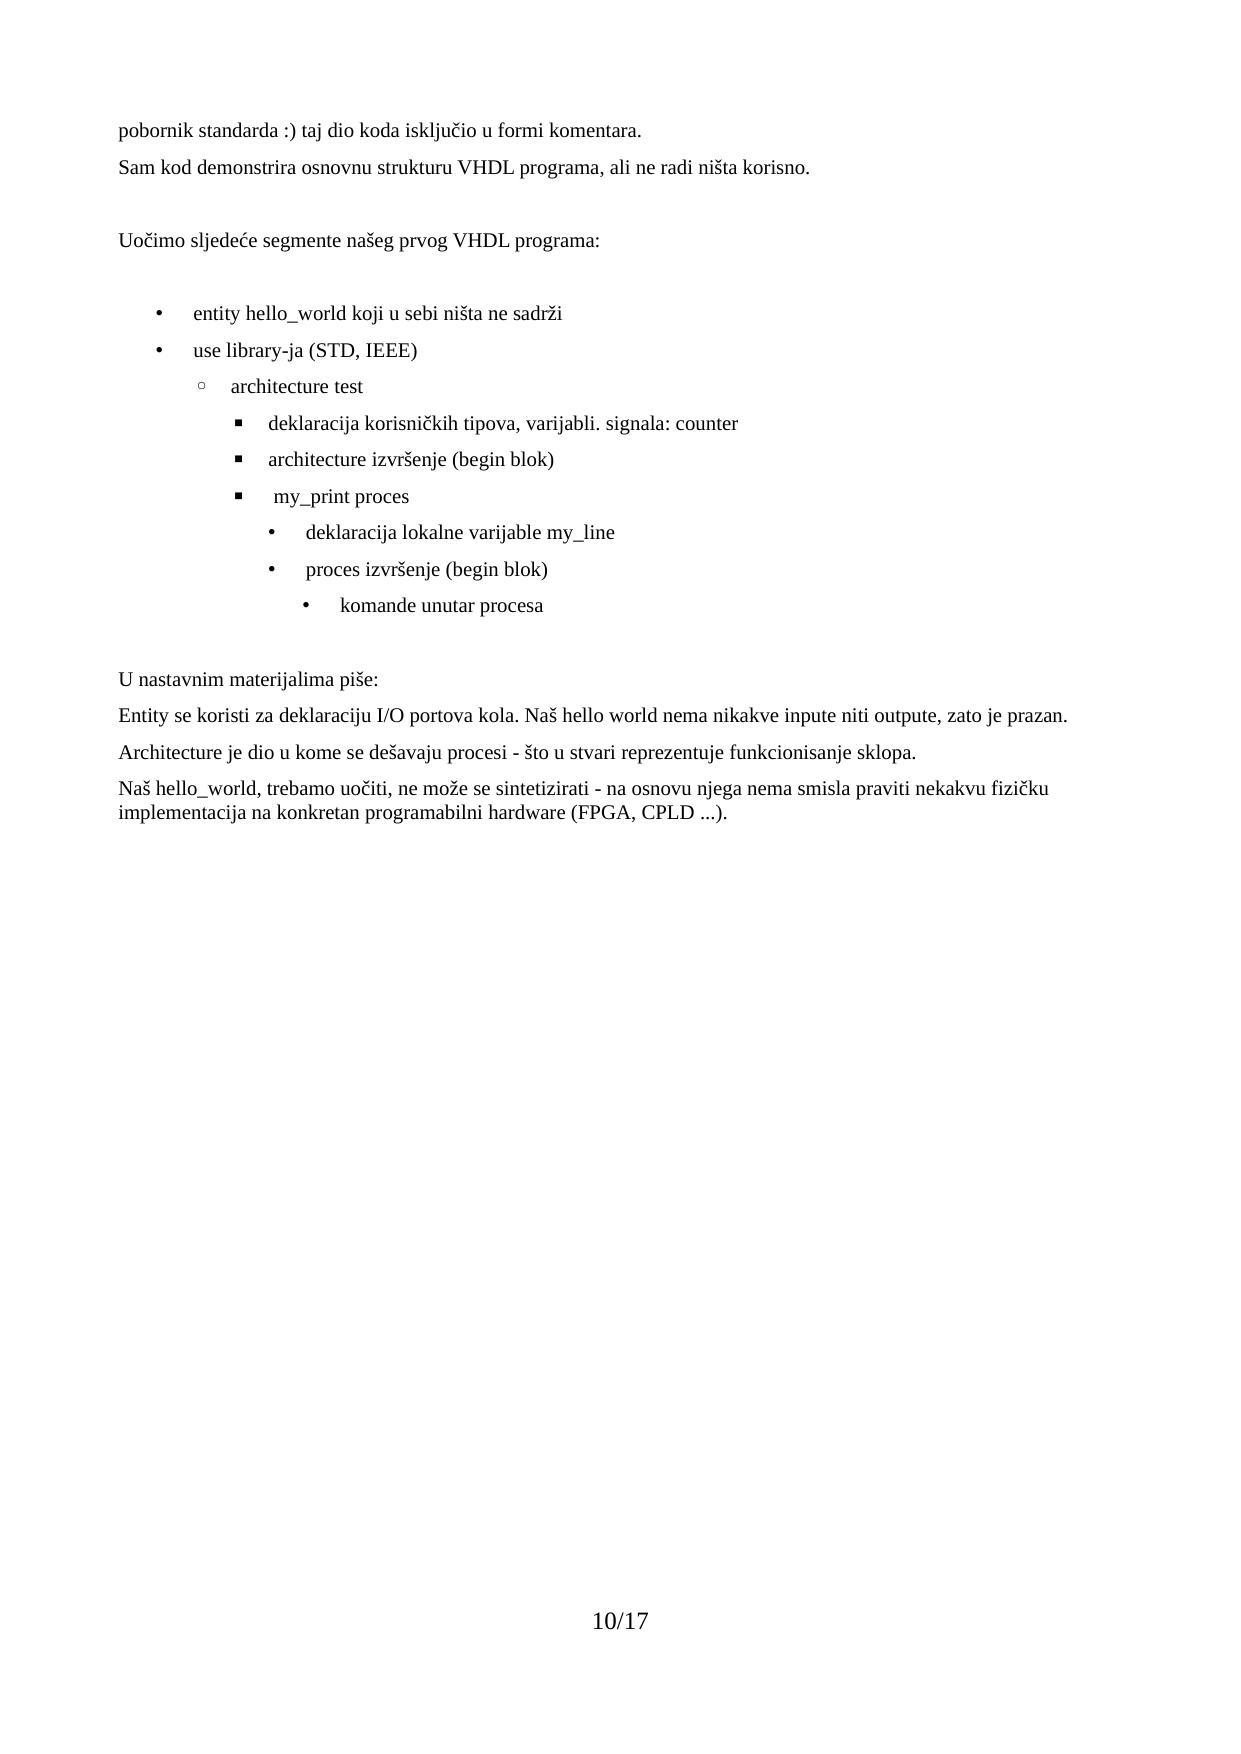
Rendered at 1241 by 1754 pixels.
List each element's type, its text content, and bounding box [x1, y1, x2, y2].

list entity hello_world koji u sebi ništa ne sadrži [156, 301, 1122, 325]
list komande unutar procesa [302, 593, 1122, 617]
text pobornik standarda :) taj dio koda isključio u formi komentara. [118, 118, 1122, 142]
list architecture izvršenje (begin blok) [231, 447, 1122, 471]
text Uočimo sljedeće segmente našeg prvog VHDL programa: [118, 228, 1122, 252]
list architecture test [193, 374, 1122, 398]
list deklaracija korisničkih tipova, varijabli. signala: counter [231, 411, 1122, 435]
text Sam kod demonstrira osnovnu strukturu VHDL programa, ali ne radi ništa korisno. [118, 155, 1122, 179]
text Naš hello_world, trebamo uočiti, ne može se sintetizirati - na osnovu njega nema smisla praviti nekakvu fizičku implementacija na konkretan programabilni hardware (FPGA, CPLD ...). [118, 776, 1122, 824]
list deklaracija lokalne varijable my_line [268, 520, 1122, 544]
text Entity se koristi za deklaraciju I/O portova kola. Naš hello world nema nikakve inpute niti outpute, zato je prazan. [118, 703, 1122, 727]
list use library-ja (STD, IEEE) [156, 337, 1122, 362]
text Architecture je dio u kome se dešavaju procesi - što u stvari reprezentuje funkcionisanje sklopa. [118, 740, 1122, 764]
text U nastavnim materijalima piše: [118, 667, 1122, 691]
list proces izvršenje (begin blok) [268, 557, 1122, 581]
list my_print proces [231, 484, 1122, 508]
